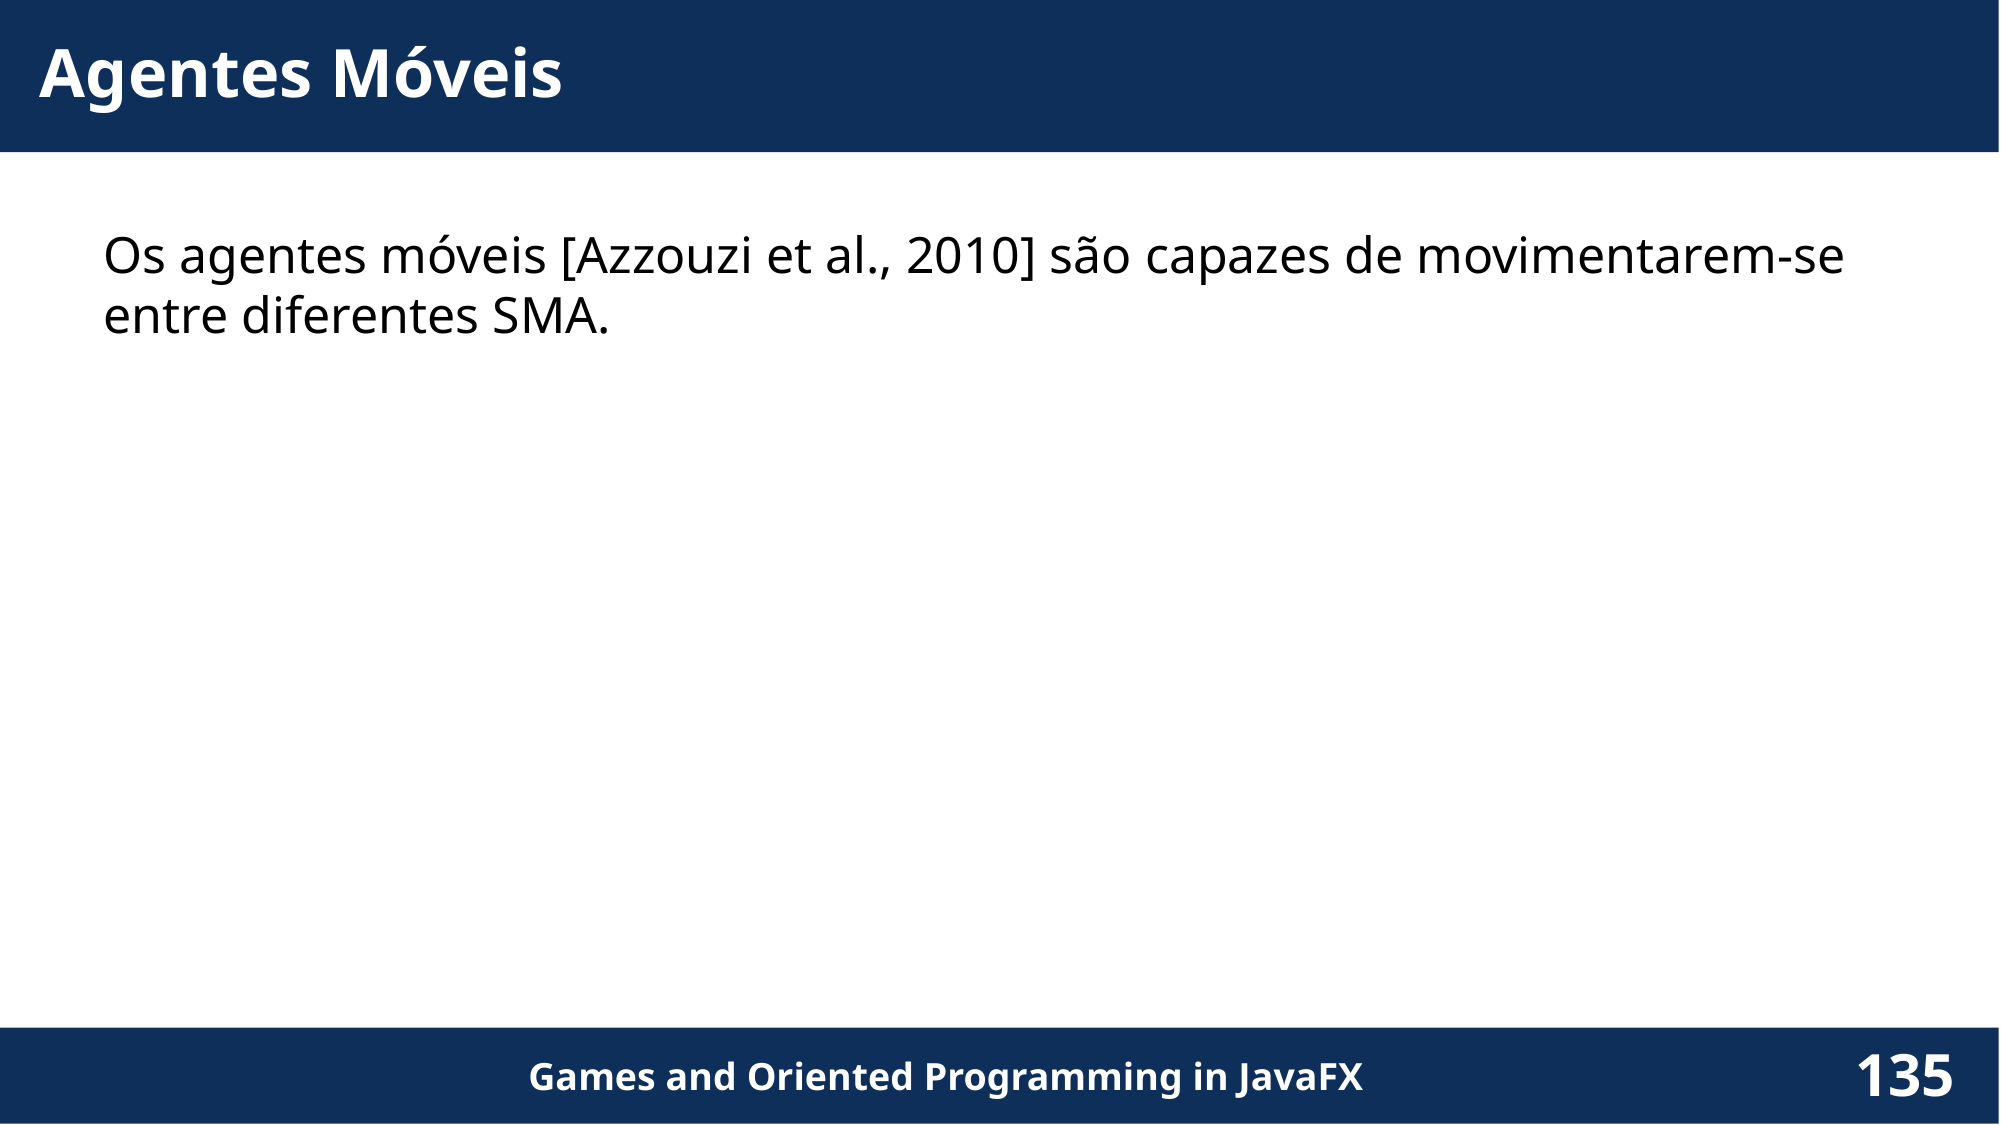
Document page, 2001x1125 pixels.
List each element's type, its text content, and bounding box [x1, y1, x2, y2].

text_box Agentes Móveis [25, 23, 1999, 119]
text_box Os agentes móveis [Azzouzi et al., 2010] são capazes de movimentarem-se entre diferentes SMA. [88, 216, 1947, 352]
